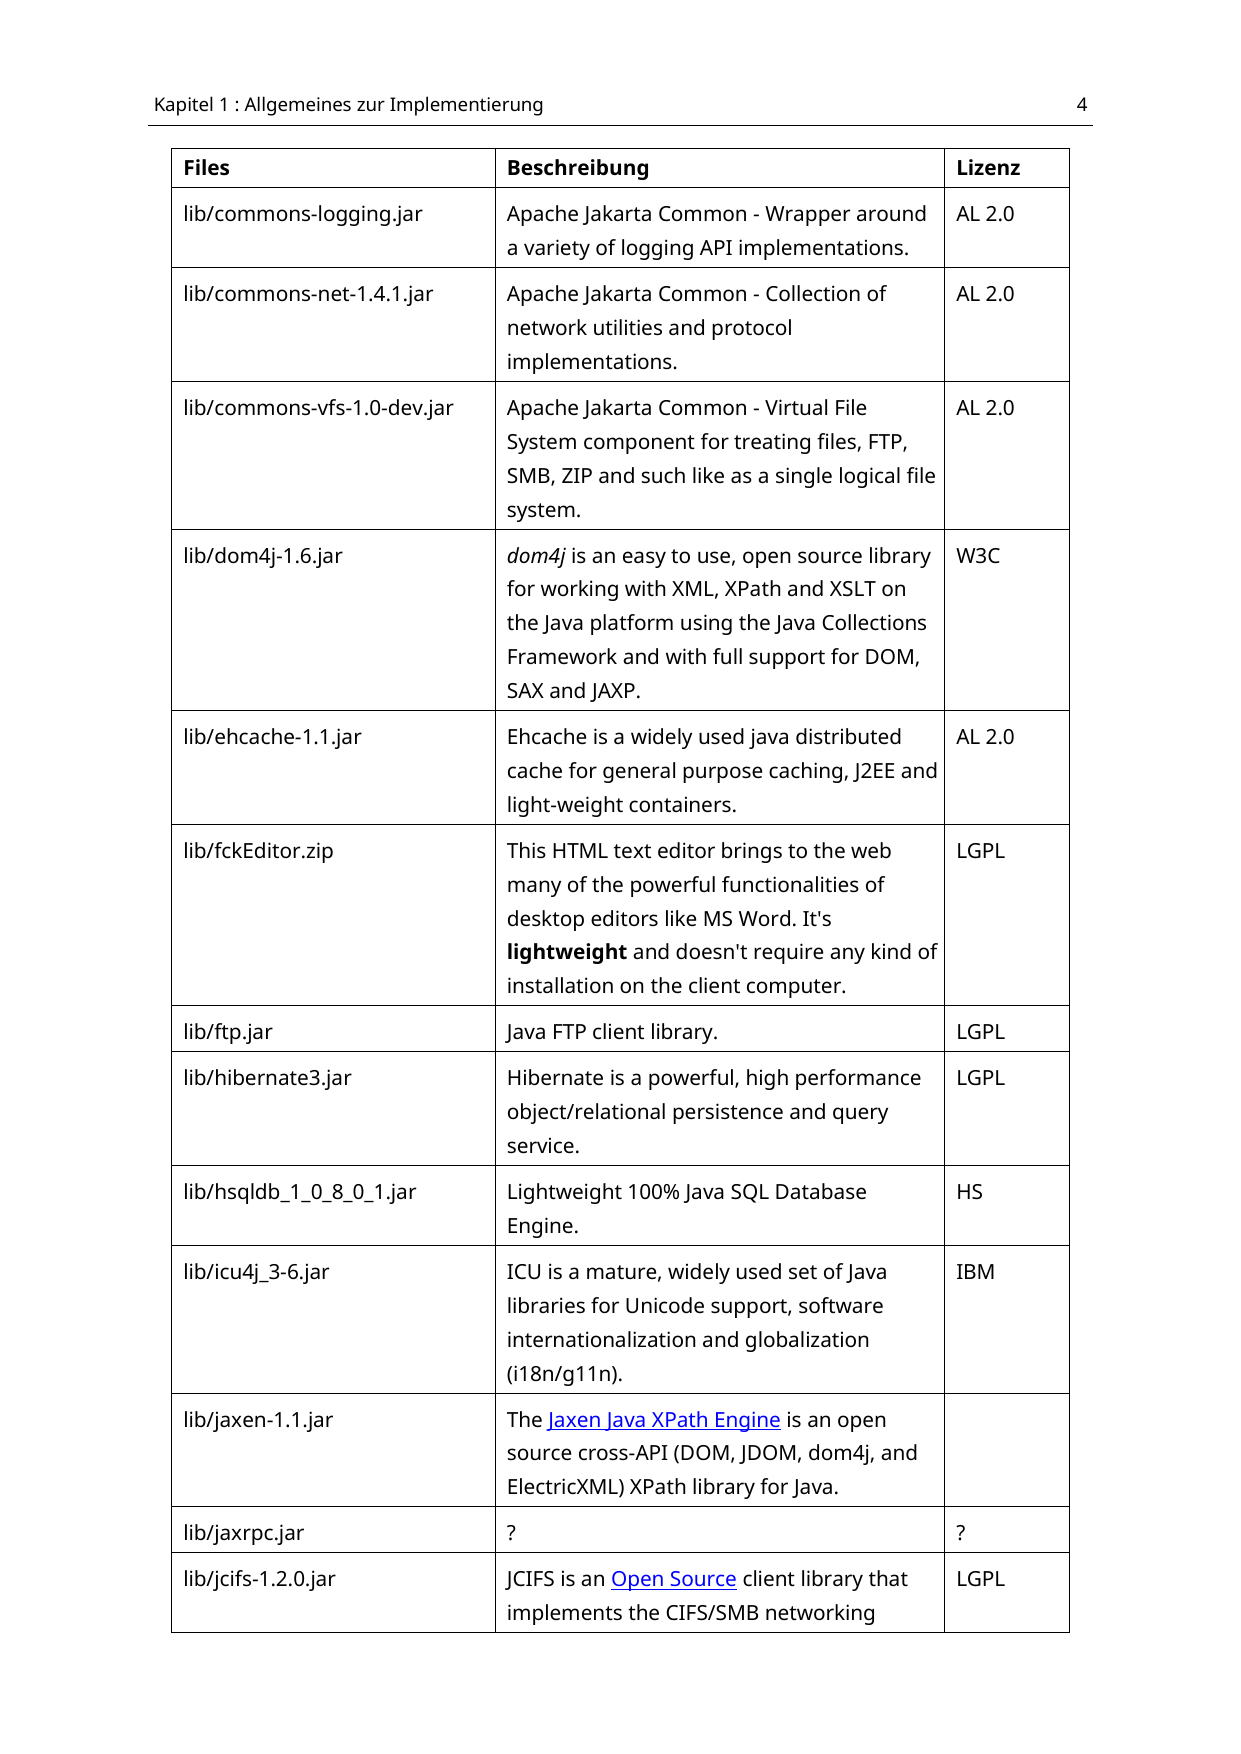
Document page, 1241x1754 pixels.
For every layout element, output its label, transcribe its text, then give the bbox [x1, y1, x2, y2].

table_cell [945, 1394, 1069, 1506]
table_cell Hibernate is a powerful, high performance object/relational persistence and query service. [496, 1052, 944, 1165]
table_cell ? [945, 1507, 1069, 1552]
table_cell W3C [945, 530, 1069, 710]
table_cell lib/jaxen-1.1.jar [172, 1394, 495, 1506]
table_cell lib/commons-vfs-1.0-dev.jar [172, 382, 495, 529]
table_cell lib/hsqldb_1_0_8_0_1.jar [172, 1166, 495, 1245]
table_cell LGPL [945, 825, 1069, 1005]
table_header Beschreibung [496, 149, 944, 187]
table_cell AL 2.0 [945, 382, 1069, 529]
table_cell LGPL [945, 1052, 1069, 1165]
table_header Files [172, 149, 495, 187]
table_cell AL 2.0 [945, 268, 1069, 381]
table_cell lib/hibernate3.jar [172, 1052, 495, 1165]
table_cell JCIFS is an Open Source client library that implements the CIFS/SMB networking [496, 1553, 944, 1632]
table_cell IBM [945, 1246, 1069, 1393]
table_cell lib/fckEditor.zip [172, 825, 495, 1005]
table_cell lib/ftp.jar [172, 1006, 495, 1051]
table_cell lib/jcifs-1.2.0.jar [172, 1553, 495, 1632]
table_cell lib/icu4j_3-6.jar [172, 1246, 495, 1393]
table_cell Apache Jakarta Common - Virtual File System component for treating files, FTP, SMB, ZIP and such like as a single logical file system. [496, 382, 944, 529]
table_cell AL 2.0 [945, 711, 1069, 824]
table_header Lizenz [945, 149, 1069, 187]
table_cell The Jaxen Java XPath Engine is an open source cross-API (DOM, JDOM, dom4j, and ElectricXML) XPath library for Java. [496, 1394, 944, 1506]
table_cell ICU is a mature, widely used set of Java libraries for Unicode support, software internationalization and globalization (i18n/g11n). [496, 1246, 944, 1393]
table_cell LGPL [945, 1553, 1069, 1632]
table_cell LGPL [945, 1006, 1069, 1051]
table_cell dom4j is an easy to use, open source library for working with XML, XPath and XSLT on the Java platform using the Java Collections Framework and with full support for DOM, SAX and JAXP. [496, 530, 944, 710]
table_cell lib/jaxrpc.jar [172, 1507, 495, 1552]
table_cell AL 2.0 [945, 188, 1069, 267]
table_cell Apache Jakarta Common - Wrapper around a variety of logging API implementations. [496, 188, 944, 267]
table_cell HS [945, 1166, 1069, 1245]
table_cell lib/commons-net-1.4.1.jar [172, 268, 495, 381]
table_cell lib/commons-logging.jar [172, 188, 495, 267]
table_cell Ehcache is a widely used java distributed cache for general purpose caching, J2EE and light-weight containers. [496, 711, 944, 824]
table_cell lib/ehcache-1.1.jar [172, 711, 495, 824]
table_cell Java FTP client library. [496, 1006, 944, 1051]
table_cell lib/dom4j-1.6.jar [172, 530, 495, 710]
table_cell Apache Jakarta Common - Collection of network utilities and protocol implementations. [496, 268, 944, 381]
table_cell ? [496, 1507, 944, 1552]
table_cell Lightweight 100% Java SQL Database Engine. [496, 1166, 944, 1245]
table_cell This HTML text editor brings to the web many of the powerful functionalities of desktop editors like MS Word. It's lightweight and doesn't require any kind of installation on the client computer. [496, 825, 944, 1005]
